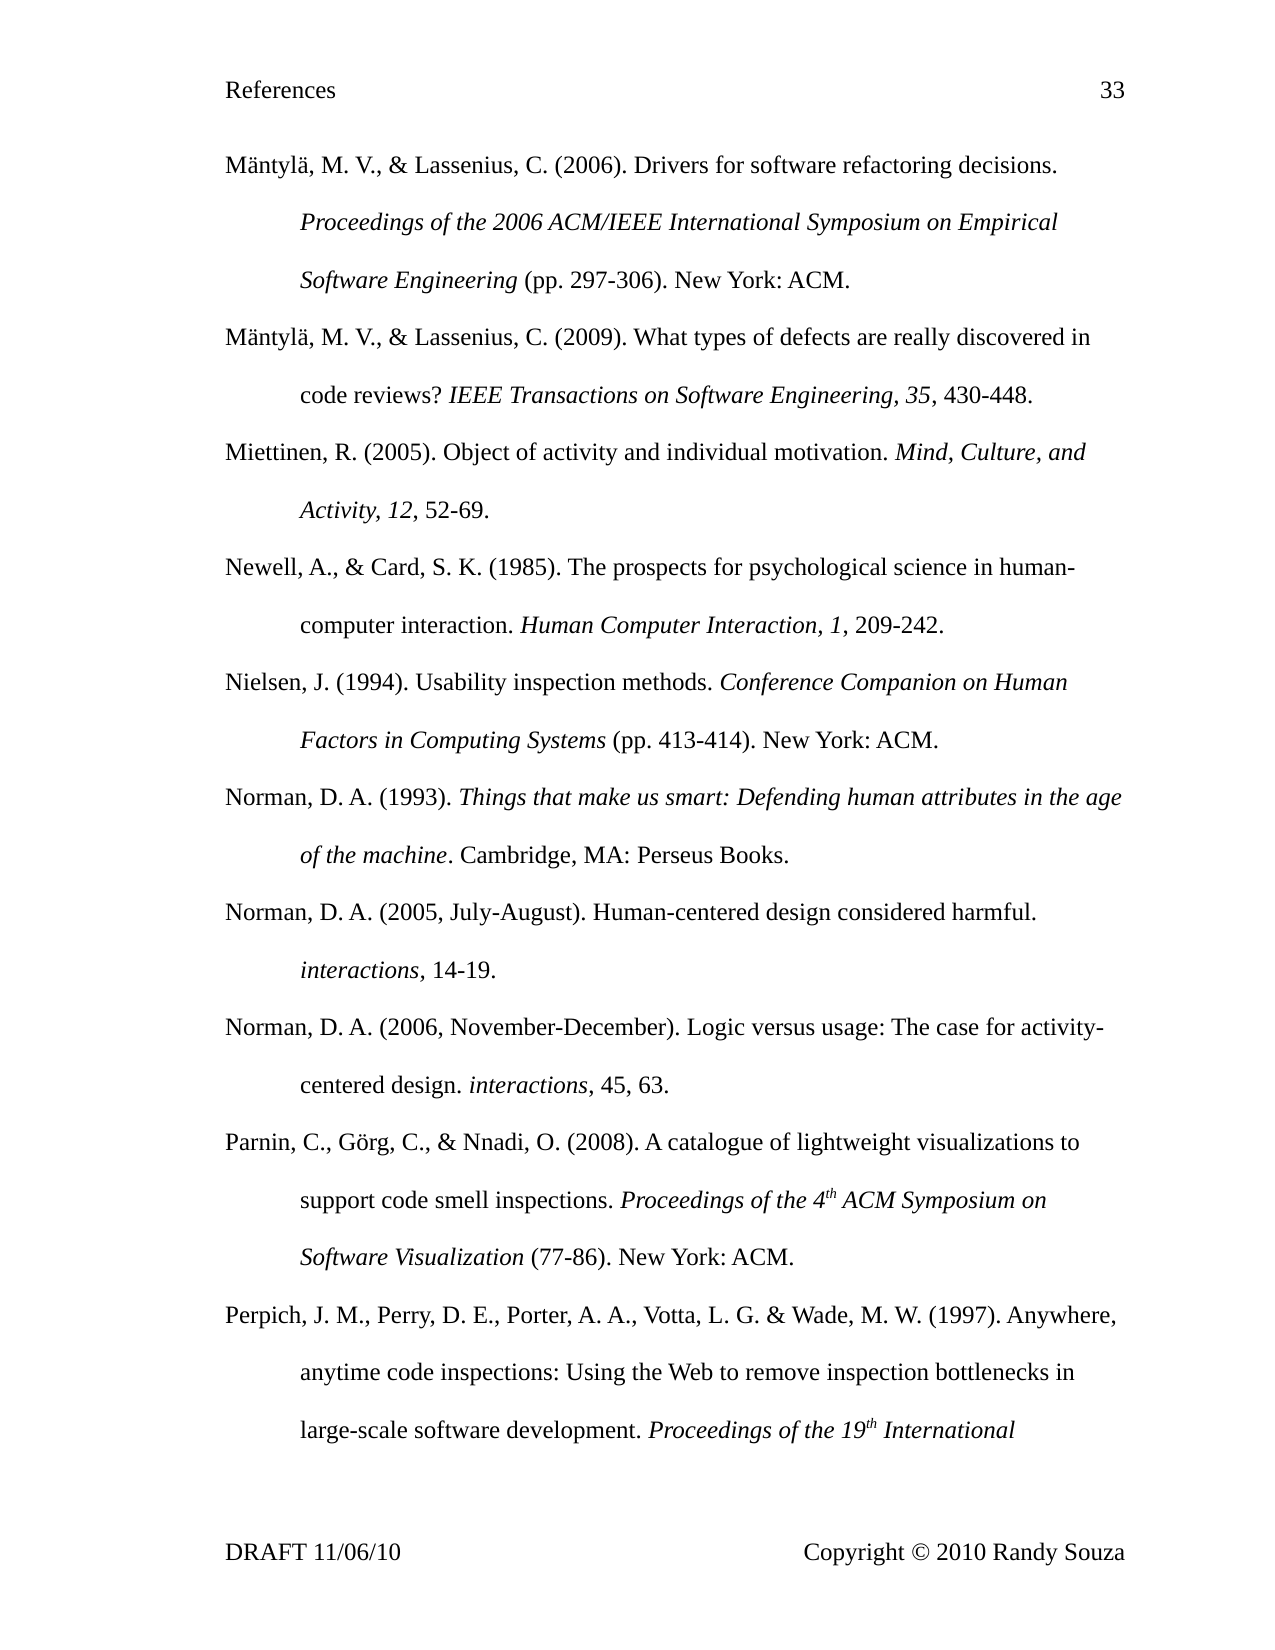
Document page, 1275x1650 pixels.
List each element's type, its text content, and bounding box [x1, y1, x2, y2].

text Miettinen, R. (2005). Object of activity and individual motivation. Mind, Culture, and Activity, 12, 52-69. [225, 437, 1125, 524]
text Norman, D. A. (2006, November-December). Logic versus usage: The case for activity-centered design. interactions, 45, 63. [225, 1012, 1125, 1099]
text Parnin, C., Görg, C., & Nnadi, O. (2008). A catalogue of lightweight visualizations to support code smell inspections. Proceedings of the 4th ACM Symposium on Software Visualization (77-86). New York: ACM. [225, 1127, 1125, 1271]
text Nielsen, J. (1994). Usability inspection methods. Conference Companion on Human Factors in Computing Systems (pp. 413-414). New York: ACM. [225, 667, 1125, 754]
text Norman, D. A. (2005, July-August). Human-centered design considered harmful. interactions, 14-19. [225, 897, 1125, 984]
text Mäntylä, M. V., & Lassenius, C. (2009). What types of defects are really discovered in code reviews? IEEE Transactions on Software Engineering, 35, 430-448. [225, 322, 1125, 409]
text Norman, D. A. (1993). Things that make us smart: Defending human attributes in the age of the machine. Cambridge, MA: Perseus Books. [225, 782, 1125, 869]
text Perpich, J. M., Perry, D. E., Porter, A. A., Votta, L. G. & Wade, M. W. (1997). Anywhere, anytime code inspections: Using the Web to remove inspection bottlenecks in large-scale software development. Proceedings of the 19th International [225, 1300, 1125, 1444]
text Newell, A., & Card, S. K. (1985). The prospects for psychological science in human-computer interaction. Human Computer Interaction, 1, 209-242. [225, 552, 1125, 639]
text Mäntylä, M. V., & Lassenius, C. (2006). Drivers for software refactoring decisions. Proceedings of the 2006 ACM/IEEE International Symposium on Empirical Software Engineering (pp. 297-306). New York: ACM. [225, 150, 1125, 294]
